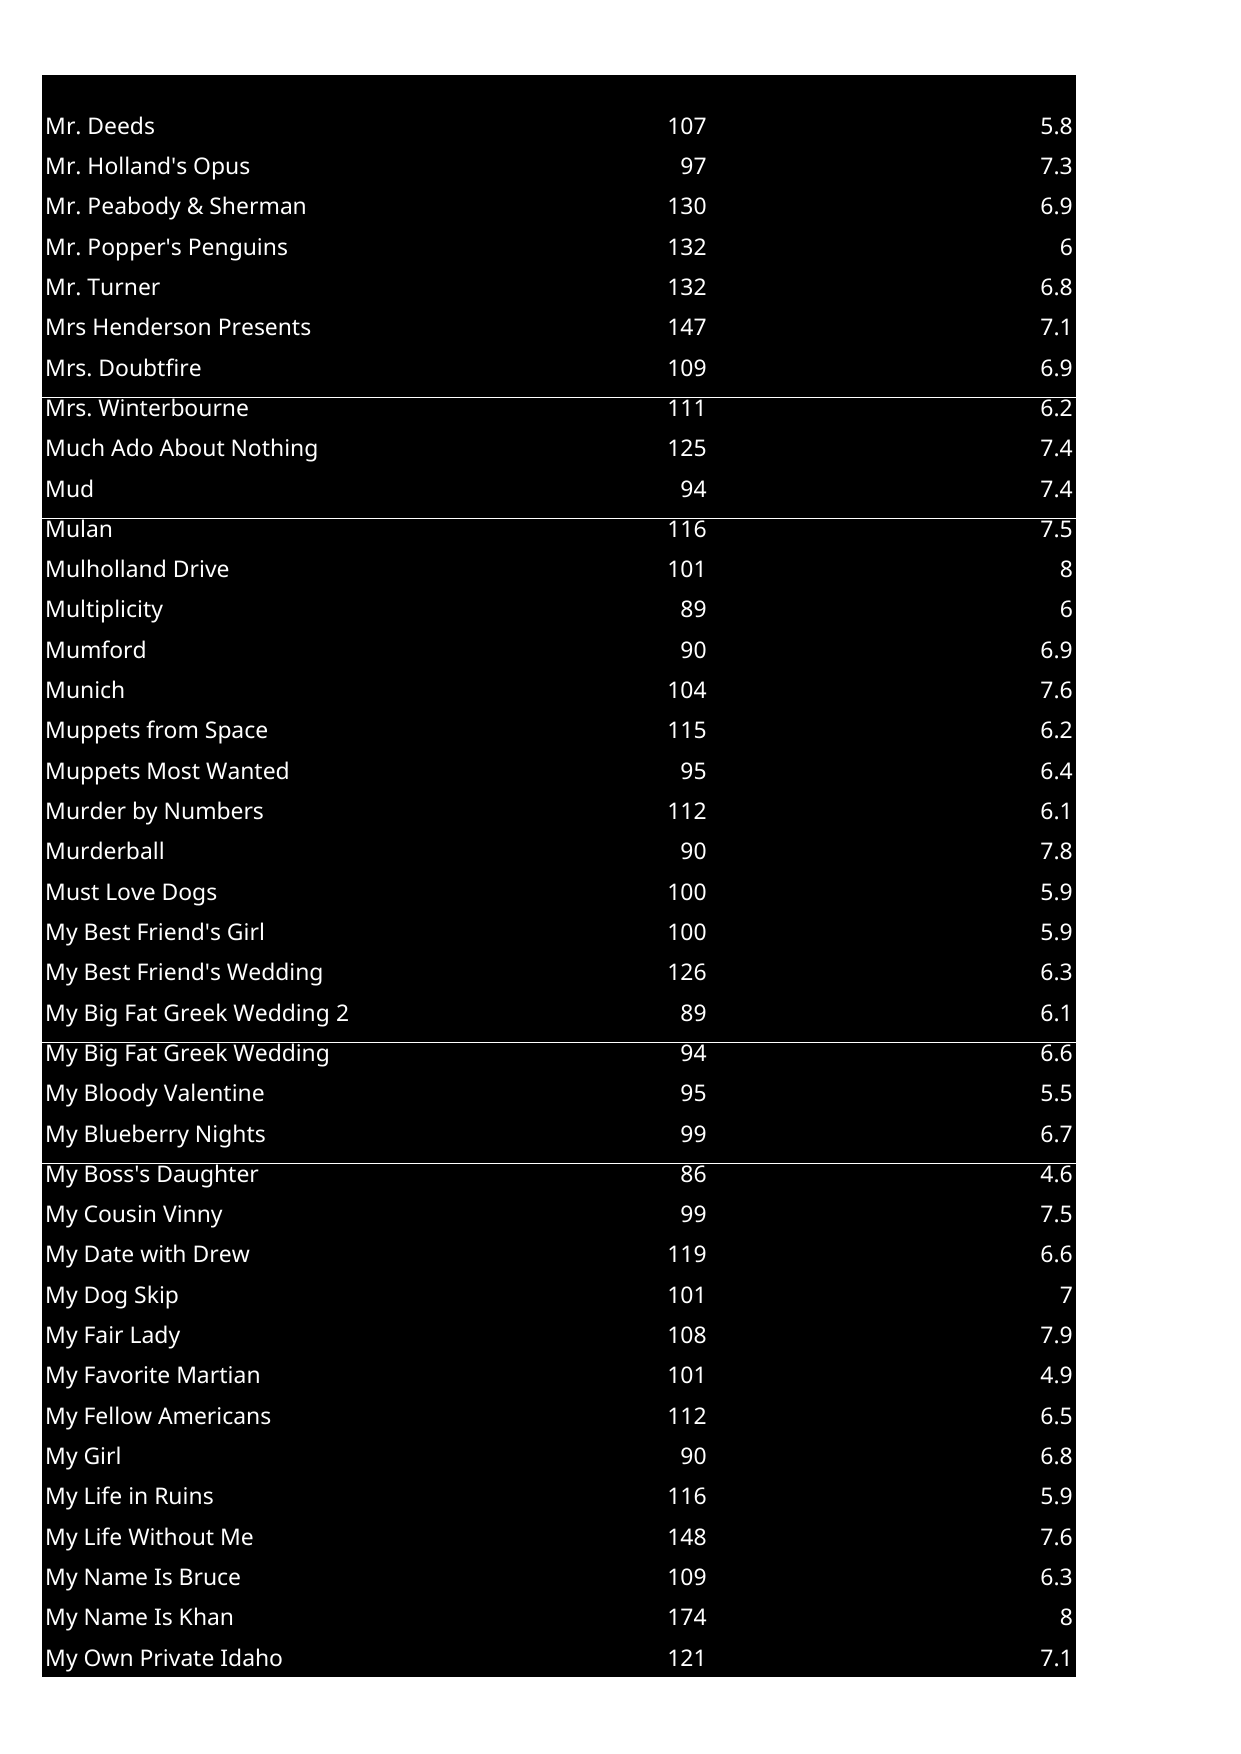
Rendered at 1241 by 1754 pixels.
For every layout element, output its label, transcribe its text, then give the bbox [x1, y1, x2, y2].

table_cell 115 [391, 720, 709, 760]
table_cell 101 [391, 1284, 709, 1325]
table_cell 8 [709, 1607, 1076, 1647]
table_cell 101 [391, 559, 709, 599]
table_cell 6.3 [709, 962, 1076, 1002]
table_cell 6.4 [709, 760, 1076, 801]
table_cell 7.3 [709, 156, 1076, 196]
table_cell 148 [391, 1526, 709, 1567]
table_cell My Boss's Daughter [42, 1164, 391, 1204]
table_cell 6.2 [709, 398, 1076, 438]
table_cell Must Love Dogs [42, 881, 391, 922]
table_cell Murder by Numbers [42, 801, 391, 841]
table_cell 119 [391, 1244, 709, 1284]
table_cell 6 [709, 236, 1076, 277]
table_cell 95 [391, 760, 709, 801]
table_cell 6.9 [709, 196, 1076, 236]
table_cell 109 [391, 1567, 709, 1607]
table_cell 108 [391, 1325, 709, 1365]
table_cell 8 [709, 559, 1076, 599]
table_cell 130 [391, 196, 709, 236]
table_cell 104 [391, 680, 709, 720]
table_cell Mr. Turner [42, 277, 391, 317]
table_cell Mr. Peabody & Sherman [42, 196, 391, 236]
table_cell 4.9 [709, 1365, 1076, 1405]
table_cell Muppets from Space [42, 720, 391, 760]
table_cell My Favorite Martian [42, 1365, 391, 1405]
table_cell My Blueberry Nights [42, 1123, 391, 1163]
table_cell 6.6 [709, 1244, 1076, 1284]
table_cell 5.5 [709, 1083, 1076, 1123]
table_cell 90 [391, 841, 709, 881]
table_cell My Bloody Valentine [42, 1083, 391, 1123]
table_cell 7.6 [709, 1526, 1076, 1567]
table_cell 109 [391, 357, 709, 397]
table_cell 132 [391, 277, 709, 317]
table_cell Mumford [42, 639, 391, 680]
table_cell Mr. Holland's Opus [42, 156, 391, 196]
table_cell 86 [391, 1164, 709, 1204]
table_cell Mud [42, 478, 391, 518]
table_cell 132 [391, 236, 709, 277]
table_cell 116 [391, 1486, 709, 1526]
table_cell Mr. Deeds [42, 115, 391, 156]
table_cell Murderball [42, 841, 391, 881]
table_cell Munich [42, 680, 391, 720]
table_cell 121 [391, 1647, 709, 1677]
table_cell [42, 75, 391, 115]
table_cell 6.1 [709, 1002, 1076, 1042]
table_cell My Life in Ruins [42, 1486, 391, 1526]
table_cell My Date with Drew [42, 1244, 391, 1284]
table_cell My Name Is Bruce [42, 1567, 391, 1607]
table_cell Mulholland Drive [42, 559, 391, 599]
table_cell 94 [391, 478, 709, 518]
table_cell 5.9 [709, 922, 1076, 962]
table_cell 112 [391, 801, 709, 841]
table_cell Mr. Popper's Penguins [42, 236, 391, 277]
table_cell 126 [391, 962, 709, 1002]
table_cell 94 [391, 1043, 709, 1083]
table_cell Mrs. Doubtfire [42, 357, 391, 397]
table_cell 97 [391, 156, 709, 196]
table_cell 100 [391, 922, 709, 962]
table_cell My Fair Lady [42, 1325, 391, 1365]
table_cell My Life Without Me [42, 1526, 391, 1567]
table_cell 90 [391, 639, 709, 680]
table_cell 7.8 [709, 841, 1076, 881]
table_cell 99 [391, 1123, 709, 1163]
table_cell 5.9 [709, 881, 1076, 922]
table_cell 7.9 [709, 1325, 1076, 1365]
table_cell 7 [709, 1284, 1076, 1325]
table_cell 125 [391, 438, 709, 478]
table_cell 6.6 [709, 1043, 1076, 1083]
table_cell 5.9 [709, 1486, 1076, 1526]
table_cell 6.9 [709, 357, 1076, 397]
table_cell 6.8 [709, 1446, 1076, 1486]
table_cell 7.1 [709, 317, 1076, 357]
table_cell Multiplicity [42, 599, 391, 639]
table_cell 111 [391, 398, 709, 438]
table_cell [391, 75, 709, 115]
table_cell Much Ado About Nothing [42, 438, 391, 478]
table_cell 100 [391, 881, 709, 922]
table_cell My Best Friend's Girl [42, 922, 391, 962]
table_cell My Girl [42, 1446, 391, 1486]
table_cell [709, 75, 1076, 115]
table_cell My Name Is Khan [42, 1607, 391, 1647]
table_cell 6.3 [709, 1567, 1076, 1607]
table_cell Mrs. Winterbourne [42, 398, 391, 438]
table_cell 7.4 [709, 438, 1076, 478]
table_cell 5.8 [709, 115, 1076, 156]
table_cell 7.5 [709, 519, 1076, 559]
table_cell 4.6 [709, 1164, 1076, 1204]
table_cell My Fellow Americans [42, 1405, 391, 1446]
table_cell 6.9 [709, 639, 1076, 680]
table_cell 7.5 [709, 1204, 1076, 1244]
table_cell My Dog Skip [42, 1284, 391, 1325]
table_cell 99 [391, 1204, 709, 1244]
table_cell 174 [391, 1607, 709, 1647]
table_cell 6.7 [709, 1123, 1076, 1163]
table_cell My Best Friend's Wedding [42, 962, 391, 1002]
table_cell 6.1 [709, 801, 1076, 841]
table_cell Muppets Most Wanted [42, 760, 391, 801]
table_cell 107 [391, 115, 709, 156]
table_cell 7.6 [709, 680, 1076, 720]
table_cell Mrs Henderson Presents [42, 317, 391, 357]
table_cell 147 [391, 317, 709, 357]
table_cell Mulan [42, 519, 391, 559]
table_cell 6.2 [709, 720, 1076, 760]
table_cell 101 [391, 1365, 709, 1405]
table_cell My Cousin Vinny [42, 1204, 391, 1244]
table_cell 89 [391, 599, 709, 639]
table_cell 112 [391, 1405, 709, 1446]
table_cell 6.5 [709, 1405, 1076, 1446]
table_cell My Big Fat Greek Wedding [42, 1043, 391, 1083]
table_cell My Own Private Idaho [42, 1647, 391, 1677]
table_cell 6 [709, 599, 1076, 639]
table_cell 6.8 [709, 277, 1076, 317]
table_cell 89 [391, 1002, 709, 1042]
table_cell 95 [391, 1083, 709, 1123]
table_cell 90 [391, 1446, 709, 1486]
table_cell 7.4 [709, 478, 1076, 518]
table_cell 7.1 [709, 1647, 1076, 1677]
table_cell 116 [391, 519, 709, 559]
table_cell My Big Fat Greek Wedding 2 [42, 1002, 391, 1042]
